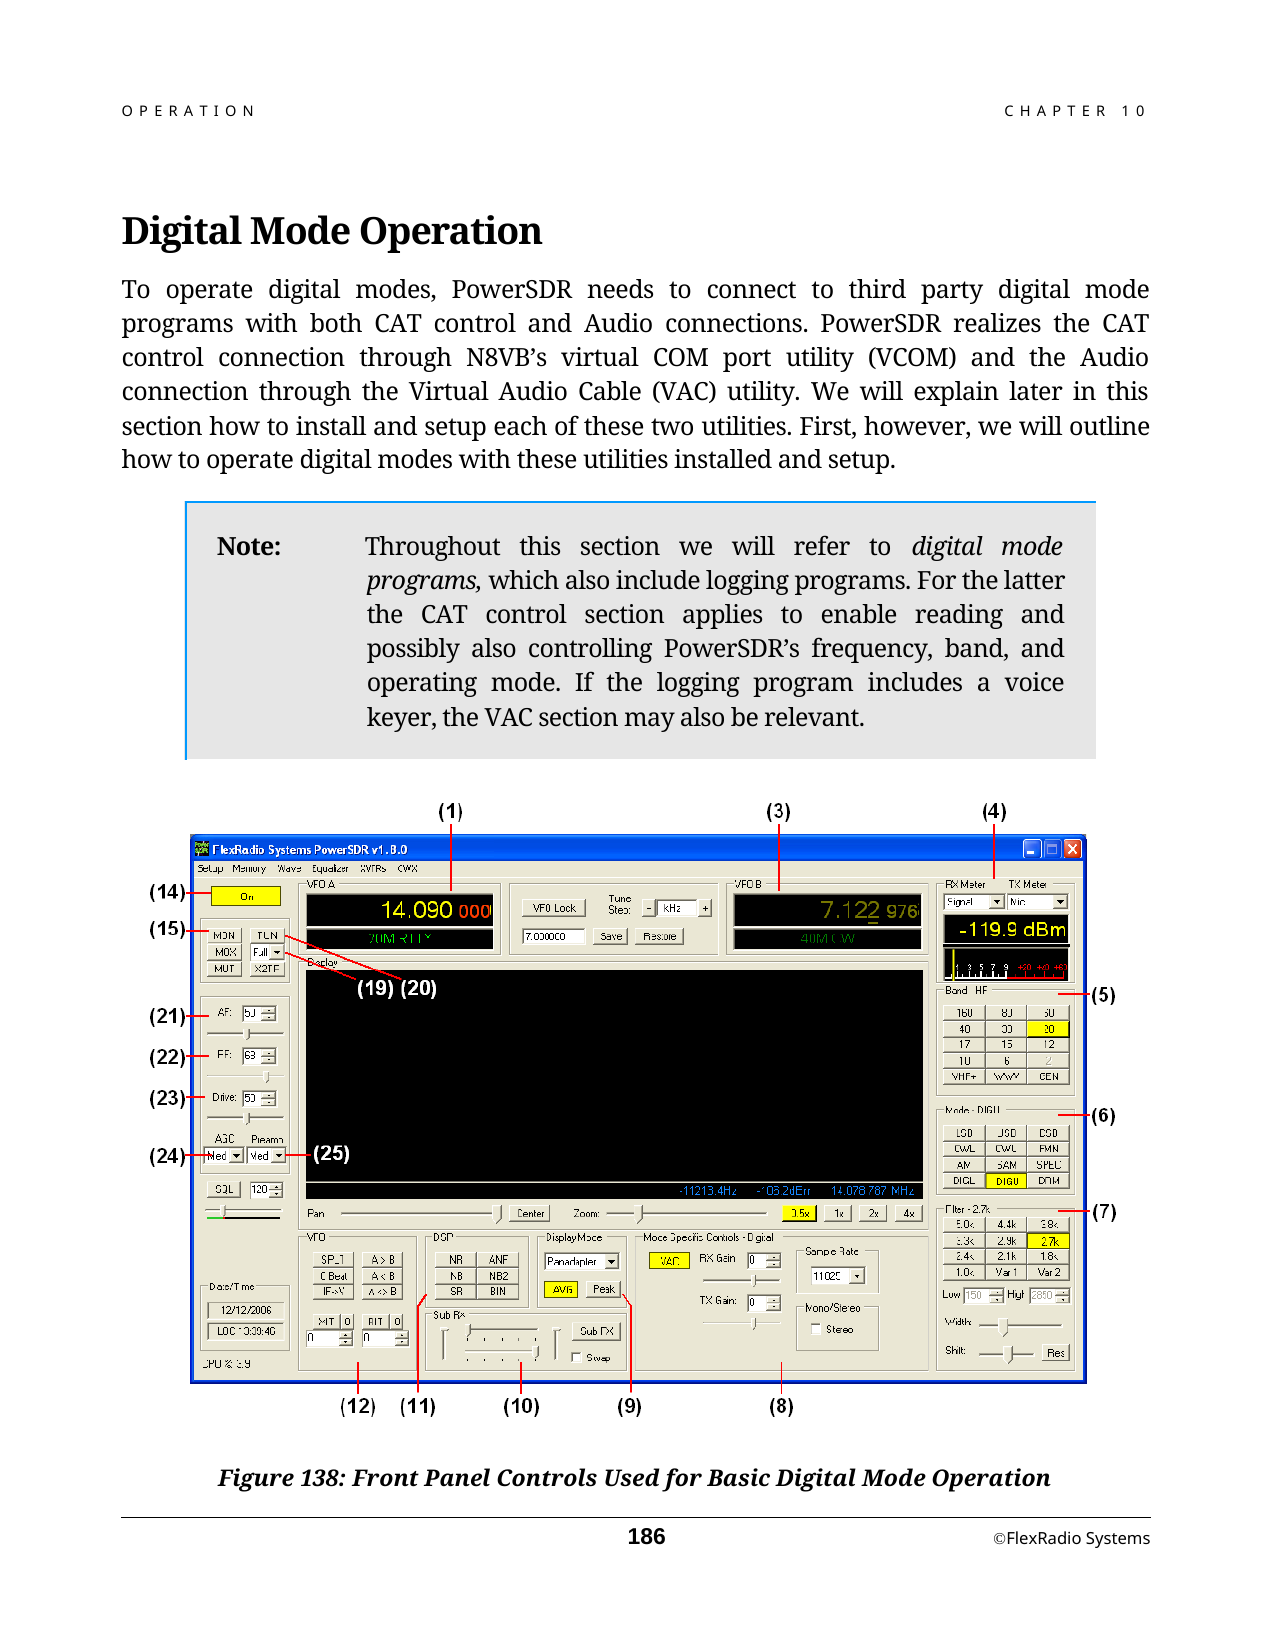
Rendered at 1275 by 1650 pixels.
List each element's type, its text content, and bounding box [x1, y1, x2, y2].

text To operate digital modes, PowerSDR needs to connect to third party digital mode programs with both CAT control and Audio connections. PowerSDR realizes the CAT control connection through N8VB’s virtual COM port utility (VCOM) and the Audio connection through the Virtual Audio Cable (VAC) utility. We will explain later in this section how to install and setup each of these two utilities. First, however, we will outline how to operate digital modes with these utilities installed and setup. [121, 272, 1151, 476]
subtitle Digital Mode Operation [121, 204, 1151, 255]
text Note: Throughout this section we will refer to digital mode programs, which also include logging programs. For the latter the CAT control section applies to enable reading and possibly also controlling PowerSDR’s frequency, band, and operating mode. If the logging program includes a voice keyer, the VAC section may also be relevant. [187, 503, 1096, 759]
text Figure 138: Front Panel Controls Used for Basic Digital Mode Operation [121, 1462, 1151, 1493]
picture [138, 793, 1133, 1428]
